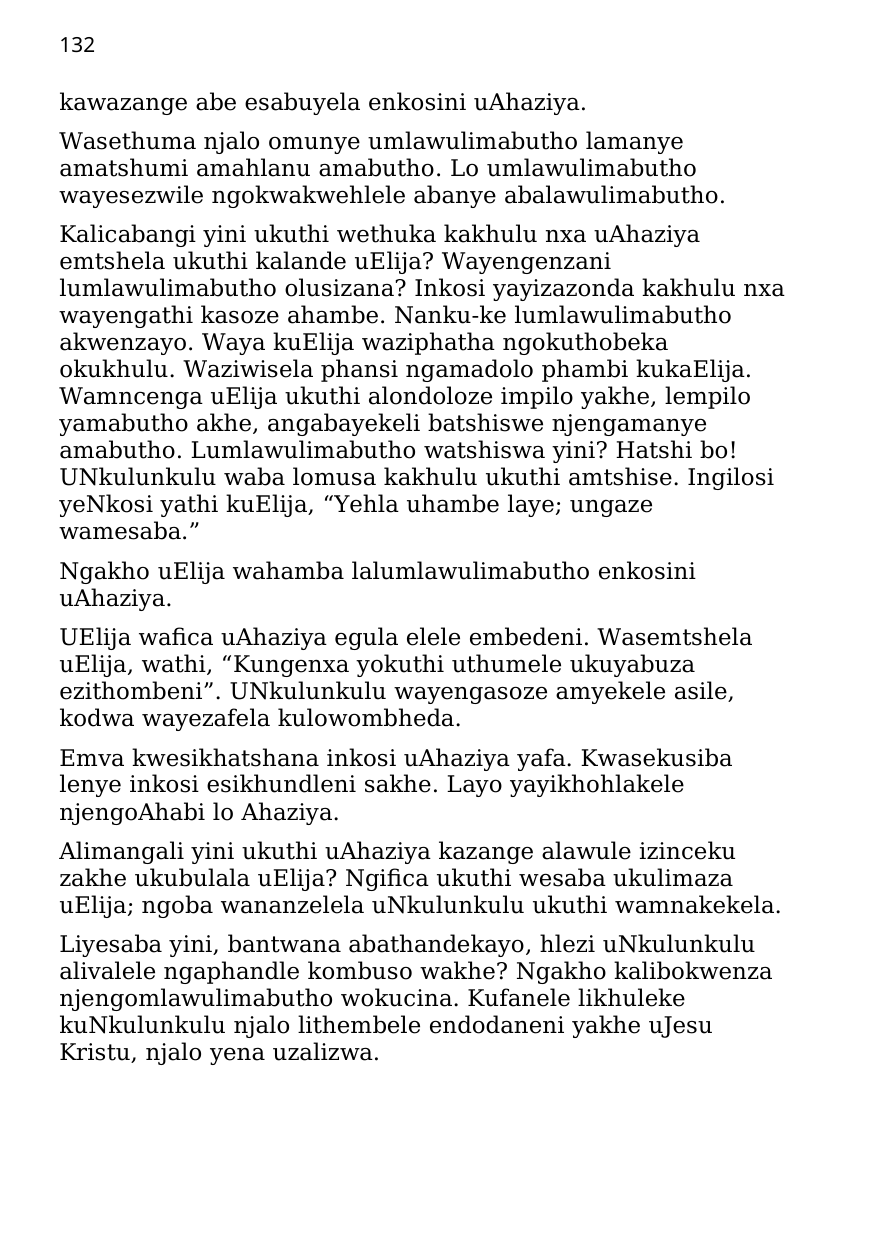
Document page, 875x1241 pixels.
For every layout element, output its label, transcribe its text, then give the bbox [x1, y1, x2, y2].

text Liyesaba yini, bantwana abathandekayo, hlezi uNkulunkulu alivalele ngaphandle kombuso wakhe? Ngakho kalibokwenza njengomlawulimabutho wokucina. Kufanele likhuleke kuNkulunkulu njalo lithembele endodaneni yakhe uJesu Kristu, njalo yena uzalizwa. [59, 931, 791, 1066]
text Alimangali yini ukuthi uAhaziya kazange alawule izinceku zakhe ukubulala uElija? Ngifica ukuthi wesaba ukulimaza uElija; ngoba wananzelela uNkulunkulu ukuthi wamnakekela. [59, 838, 791, 919]
text UElija wafica uAhaziya egula elele embedeni. Wasemtshela uElija, wathi, “Kungenxa yokuthi uthumele ukuyabuza ezithombeni”. UNkulunkulu wayengasoze amyekele asile, kodwa wayezafela kulowombheda. [59, 624, 791, 732]
text Ngakho uElija wahamba lalumlawulimabutho enkosini uAhaziya. [59, 558, 791, 612]
text Emva kwesikhatshana inkosi uAhaziya yafa. Kwasekusiba lenye inkosi esikhundleni sakhe. Layo yayikhohlakele njengoAhabi lo Ahaziya. [59, 744, 791, 825]
text kawazange abe esabuyela enkosini uAhaziya. [59, 88, 791, 115]
text Kalicabangi yini ukuthi wethuka kakhulu nxa uAhaziya emtshela ukuthi kalande uElija? Wayengenzani lumlawulimabutho olusizana? Inkosi yayizazonda kakhulu nxa wayengathi kasoze ahambe. Nanku-ke lumlawulimabutho akwenzayo. Waya kuElija waziphatha ngokuthobeka okukhulu. Waziwisela phansi ngamadolo phambi kukaElija. Wamncenga uElija ukuthi alondoloze impilo yakhe, lempilo yamabutho akhe, angabayekeli batshiswe njengamanye amabutho. Lumlawulimabutho watshiswa yini? Hatshi bo! UNkulunkulu waba lomusa kakhulu ukuthi amtshise. Ingilosi yeNkosi yathi kuElija, “Yehla uhambe laye; ungaze wamesaba.” [59, 221, 791, 545]
text Wasethuma njalo omunye umlawulimabutho lamanye amatshumi amahlanu amabutho. Lo umlawulimabutho wayesezwile ngokwakwehlele abanye abalawulimabutho. [59, 128, 791, 209]
